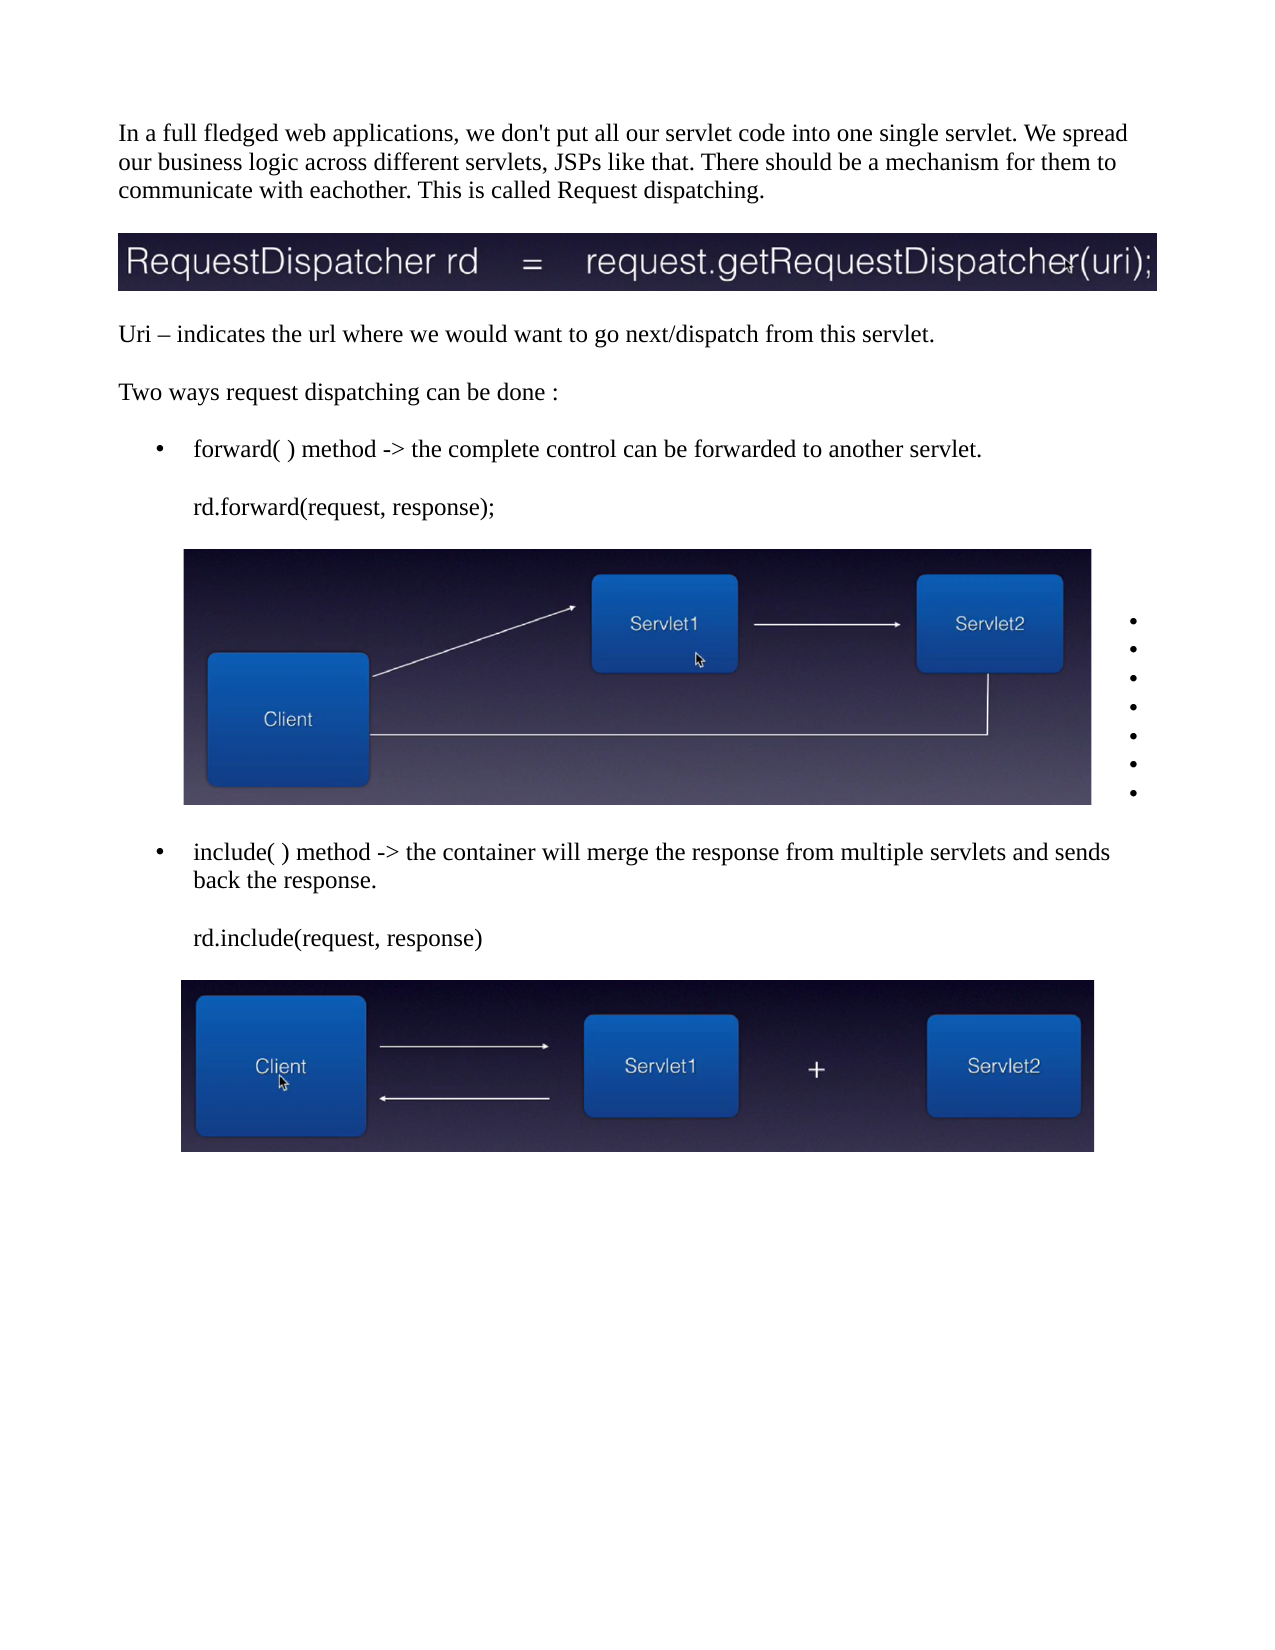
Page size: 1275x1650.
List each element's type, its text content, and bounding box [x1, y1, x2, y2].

picture [181, 980, 1095, 1152]
list include( ) method -> the container will merge the response from multiple servlets and sends back the response. [156, 837, 1157, 894]
picture [183, 549, 1092, 805]
text Uri – indicates the url where we would want to go next/dispatch from this servlet. [118, 319, 1157, 348]
text Two ways request dispatching can be done : [118, 377, 1157, 405]
list forward( ) method -> the complete control can be forwarded to another servlet. [156, 434, 1157, 463]
text rd.include(request, response) [118, 923, 1157, 952]
picture [118, 233, 1157, 291]
text rd.forward(request, response); [118, 492, 1157, 520]
text In a full fledged web applications, we don't put all our servlet code into one single servlet. We spread our business logic across different servlets, JSPs like that. There should be a mechanism for them to communicate with eachother. This is called Request dispatching. [118, 118, 1157, 204]
